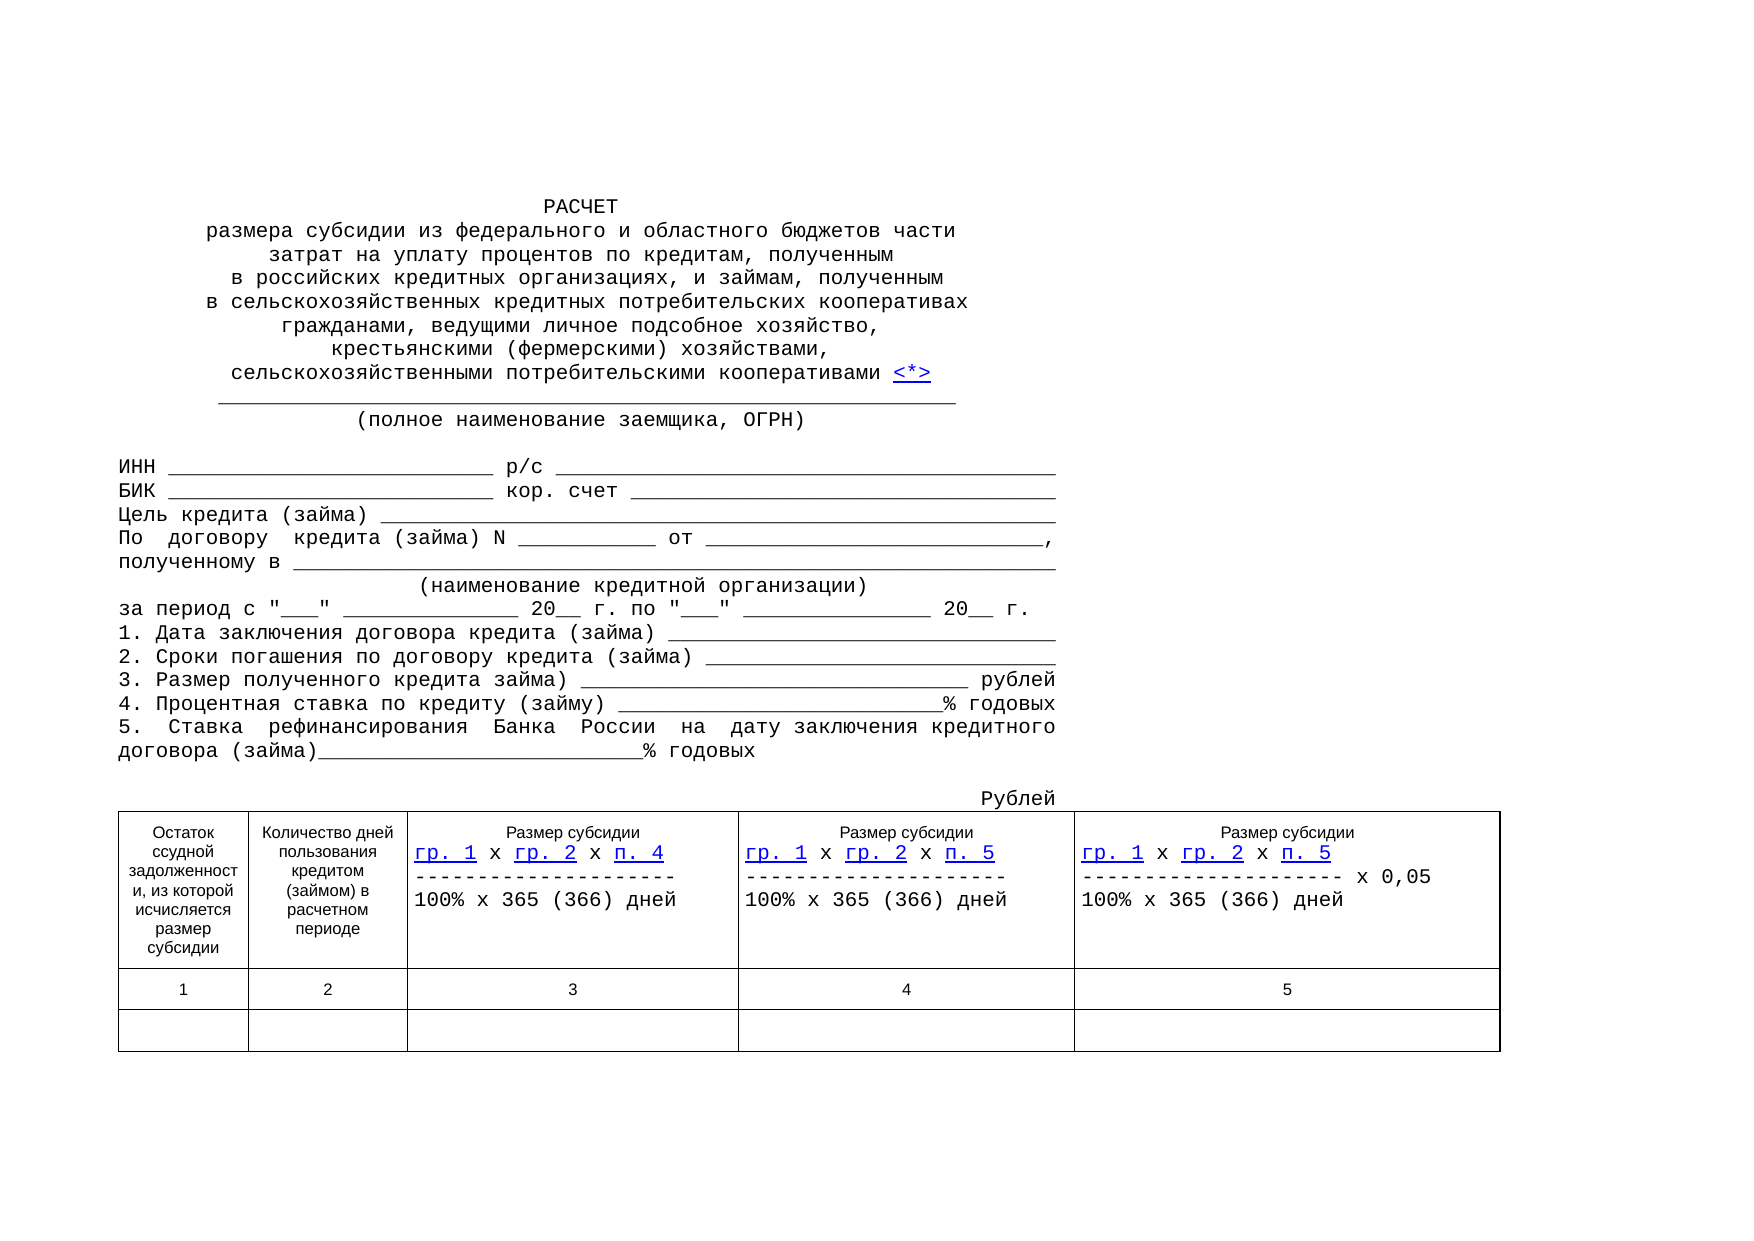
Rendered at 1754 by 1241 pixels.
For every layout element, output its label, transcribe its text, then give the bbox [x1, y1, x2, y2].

text (полное наименование заемщика, ОГРН) [118, 409, 1636, 433]
text 2. Сроки погашения по договору кредита (займа) ____________________________ [118, 646, 1636, 669]
table_cell 5 [1075, 969, 1499, 1009]
text РАСЧЕТ [118, 196, 1636, 220]
text 1. Дата заключения договора кредита (займа) _______________________________ [118, 622, 1636, 646]
text 3. Размер полученного кредита займа) _______________________________ рублей [118, 669, 1636, 693]
table_header Размер субсидии гр. 1 x гр. 2 x п. 5 --------------------- 100% x 365 (366) дней [739, 812, 1074, 968]
text затрат на уплату процентов по кредитам, полученным [118, 244, 1636, 267]
text ___________________________________________________________ [118, 386, 1636, 409]
table_cell [119, 1010, 248, 1051]
text гражданами, ведущими личное подсобное хозяйство, [118, 314, 1636, 338]
text Рублей [118, 787, 1636, 811]
text 4. Процентная ставка по кредиту (займу) __________________________% годовых [118, 693, 1636, 717]
text в российских кредитных организациях, и займам, полученным [118, 267, 1636, 291]
text крестьянскими (фермерскими) хозяйствами, [118, 338, 1636, 362]
table_header Размер субсидии гр. 1 x гр. 2 x п. 4 --------------------- 100% x 365 (366) дней [408, 812, 738, 968]
table_cell 1 [119, 969, 248, 1009]
text 5. Ставка рефинансирования Банка России на дату заключения кредитного [118, 717, 1636, 740]
table_cell [408, 1010, 738, 1051]
text сельскохозяйственными потребительскими кооперативами <*> [118, 362, 1636, 386]
table_cell [1075, 1010, 1499, 1051]
text ИНН __________________________ р/с ________________________________________ [118, 456, 1636, 480]
table_cell 3 [408, 969, 738, 1009]
table_cell [739, 1010, 1074, 1051]
text полученному в _____________________________________________________________ [118, 551, 1636, 575]
table_header Размер субсидии гр. 1 x гр. 2 x п. 5 --------------------- x 0,05 100% x 365 (366) дней [1075, 812, 1499, 968]
table_cell [249, 1010, 407, 1051]
table_header Остаток ссудной задолженности, из которой исчисляется размер субсидии [119, 812, 248, 968]
table_header Количество дней пользования кредитом (займом) в расчетном периоде [249, 812, 407, 968]
text в сельскохозяйственных кредитных потребительских кооперативах [118, 291, 1636, 314]
text договора (займа)__________________________% годовых [118, 740, 1636, 764]
text размера субсидии из федерального и областного бюджетов части [118, 220, 1636, 244]
text Цель кредита (займа) ______________________________________________________ [118, 504, 1636, 527]
table_cell 2 [249, 969, 407, 1009]
table_cell 4 [739, 969, 1074, 1009]
text за период с "___" ______________ 20__ г. по "___" _______________ 20__ г. [118, 598, 1636, 622]
text По договору кредита (займа) N ___________ от ___________________________, [118, 527, 1636, 551]
text БИК __________________________ кор. счет __________________________________ [118, 480, 1636, 504]
text (наименование кредитной организации) [118, 575, 1636, 598]
